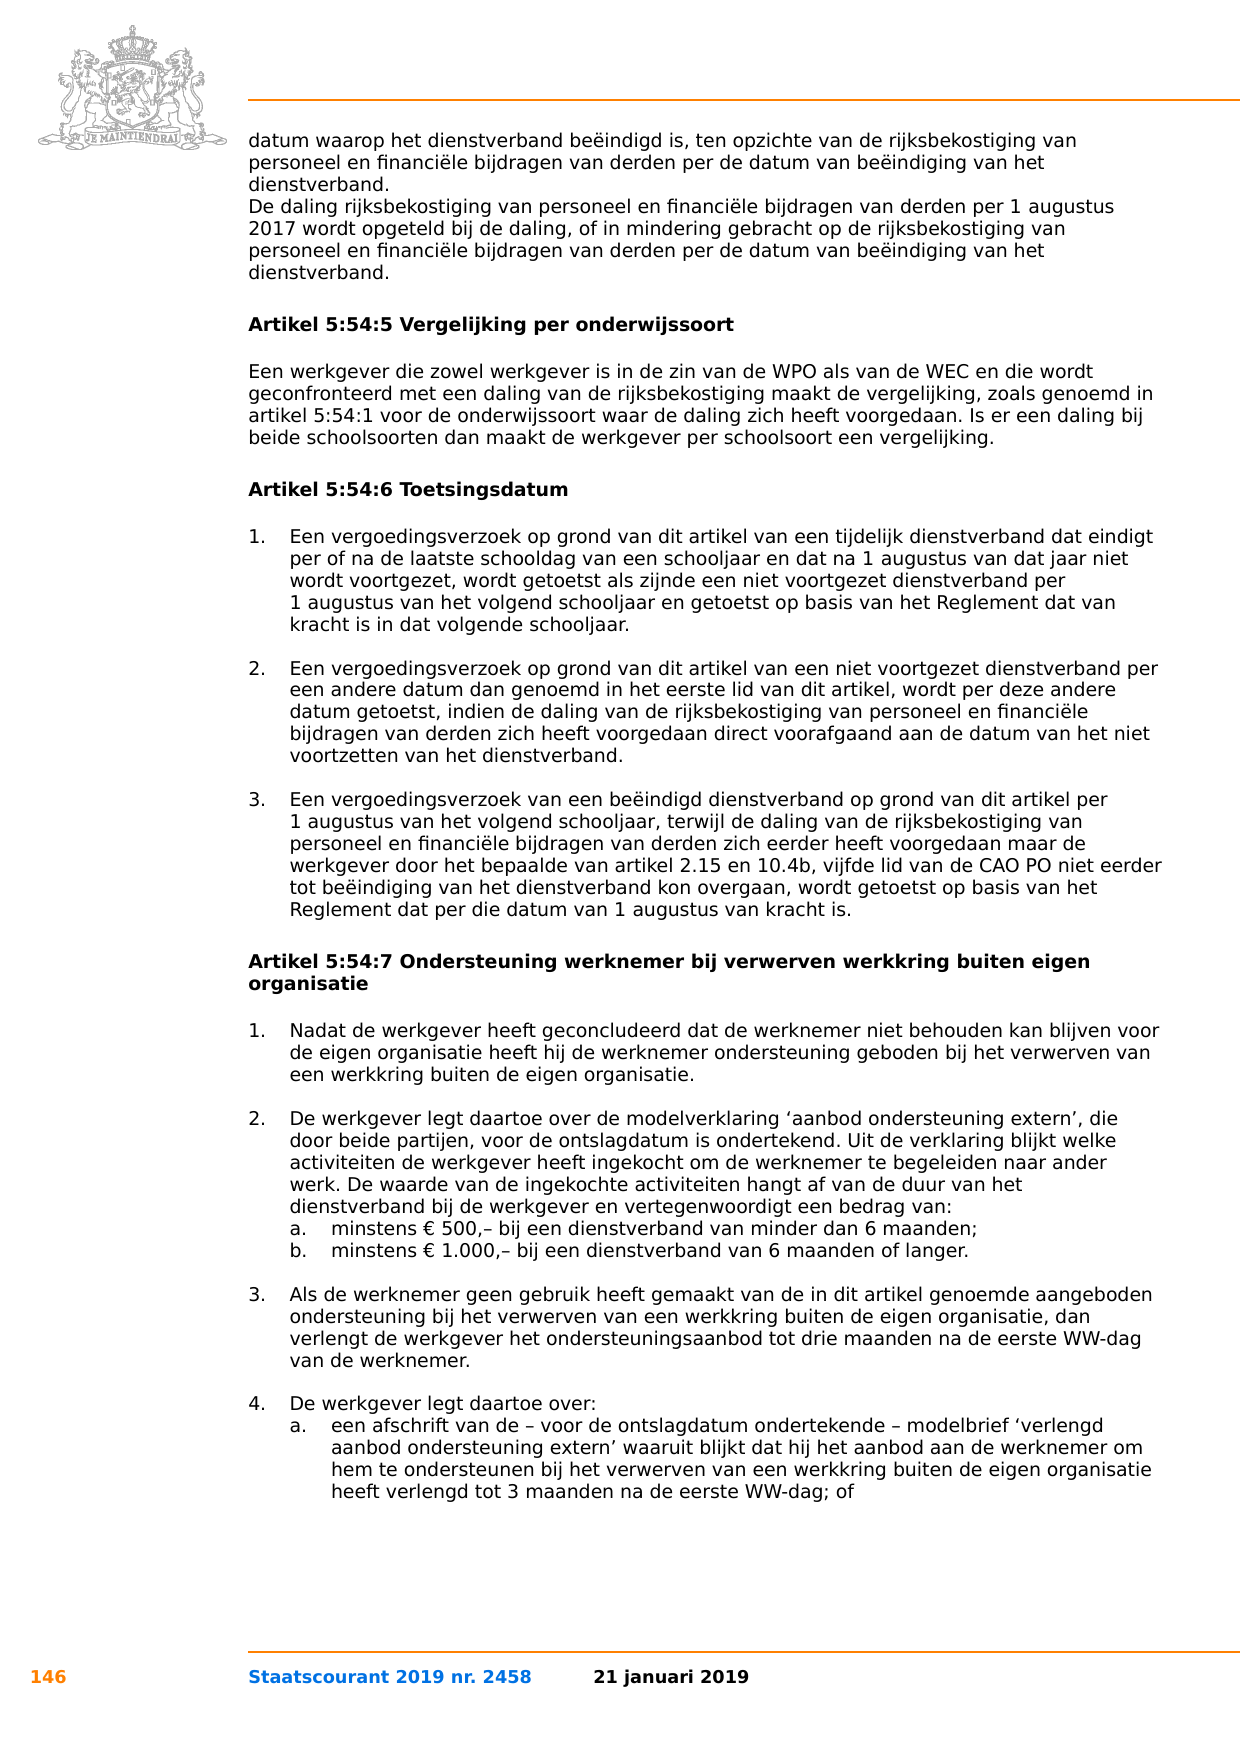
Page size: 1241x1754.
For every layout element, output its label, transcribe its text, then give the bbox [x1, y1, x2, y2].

text 1. Nadat de werkgever heeft geconcludeerd dat de werknemer niet behouden kan blijven voor de eigen organisatie heeft hij de werknemer ondersteuning geboden bij het verwerven van een werkkring buiten de eigen organisatie. [248, 1020, 1163, 1086]
subtitle Artikel 5:54:7 Ondersteuning werknemer bij verwerven werkkring buiten eigen organisatie [248, 951, 1163, 995]
picture [38, 25, 227, 150]
text 3. Een vergoedingsverzoek van een beëindigd dienstverband op grond van dit artikel per 1 augustus van het volgend schooljaar, terwijl de daling van de rijksbekostiging van personeel en financiële bijdragen van derden zich eerder heeft voorgedaan maar de werkgever door het bepaalde van artikel 2.15 en 10.4b, vijfde lid van de CAO PO niet eerder tot beëindiging van het dienstverband kon overgaan, wordt getoetst op basis van het Reglement dat per die datum van 1 augustus van kracht is. [248, 789, 1163, 921]
text 2. De werkgever legt daartoe over de modelverklaring ‘aanbod ondersteuning extern’, die door beide partijen, voor de ontslagdatum is ondertekend. Uit de verklaring blijkt welke activiteiten de werkgever heeft ingekocht om de werknemer te begeleiden naar ander werk. De waarde van de ingekochte activiteiten hangt af van de duur van het dienstverband bij de werkgever en vertegenwoordigt een bedrag van: [248, 1108, 1163, 1218]
text a. een afschrift van de – voor de ontslagdatum ondertekende – modelbrief ‘verlengd aanbod ondersteuning extern’ waaruit blijkt dat hij het aanbod aan de werknemer om hem te ondersteunen bij het verwerven van een werkkring buiten de eigen organisatie heeft verlengd tot 3 maanden na de eerste WW-dag; of [289, 1415, 1163, 1503]
text datum waarop het dienstverband beëindigd is, ten opzichte van de rijksbekostiging van personeel en financiële bijdragen van derden per de datum van beëindiging van het dienstverband. [248, 130, 1163, 196]
text De daling rijksbekostiging van personeel en financiële bijdragen van derden per 1 augustus 2017 wordt opgeteld bij de daling, of in mindering gebracht op de rijksbekostiging van personeel en financiële bijdragen van derden per de datum van beëindiging van het dienstverband. [248, 196, 1163, 284]
text 4. De werkgever legt daartoe over: [248, 1393, 1163, 1415]
text 3. Als de werknemer geen gebruik heeft gemaakt van de in dit artikel genoemde aangeboden ondersteuning bij het verwerven van een werkkring buiten de eigen organisatie, dan verlengt de werkgever het ondersteuningsaanbod tot drie maanden na de eerste WW-dag van de werknemer. [248, 1283, 1163, 1371]
text Een werkgever die zowel werkgever is in de zin van de WPO als van de WEC en die wordt geconfronteerd met een daling van de rijksbekostiging maakt de vergelijking, zoals genoemd in artikel 5:54:1 voor de onderwijssoort waar de daling zich heeft voorgedaan. Is er een daling bij beide schoolsoorten dan maakt de werkgever per schoolsoort een vergelijking. [248, 361, 1163, 449]
text b. minstens € 1.000,– bij een dienstverband van 6 maanden of langer. [289, 1240, 1163, 1262]
text 2. Een vergoedingsverzoek op grond van dit artikel van een niet voortgezet dienstverband per een andere datum dan genoemd in het eerste lid van dit artikel, wordt per deze andere datum getoetst, indien de daling van de rijksbekostiging van personeel en financiële bijdragen van derden zich heeft voorgedaan direct voorafgaand aan de datum van het niet voortzetten van het dienstverband. [248, 657, 1163, 767]
text 1. Een vergoedingsverzoek op grond van dit artikel van een tijdelijk dienstverband dat eindigt per of na de laatste schooldag van een schooljaar en dat na 1 augustus van dat jaar niet wordt voortgezet, wordt getoetst als zijnde een niet voortgezet dienstverband per 1 augustus van het volgend schooljaar en getoetst op basis van het Reglement dat van kracht is in dat volgende schooljaar. [248, 526, 1163, 636]
subtitle Artikel 5:54:6 Toetsingsdatum [248, 479, 1163, 501]
subtitle Artikel 5:54:5 Vergelijking per onderwijssoort [248, 314, 1163, 336]
text a. minstens € 500,– bij een dienstverband van minder dan 6 maanden; [289, 1218, 1163, 1240]
